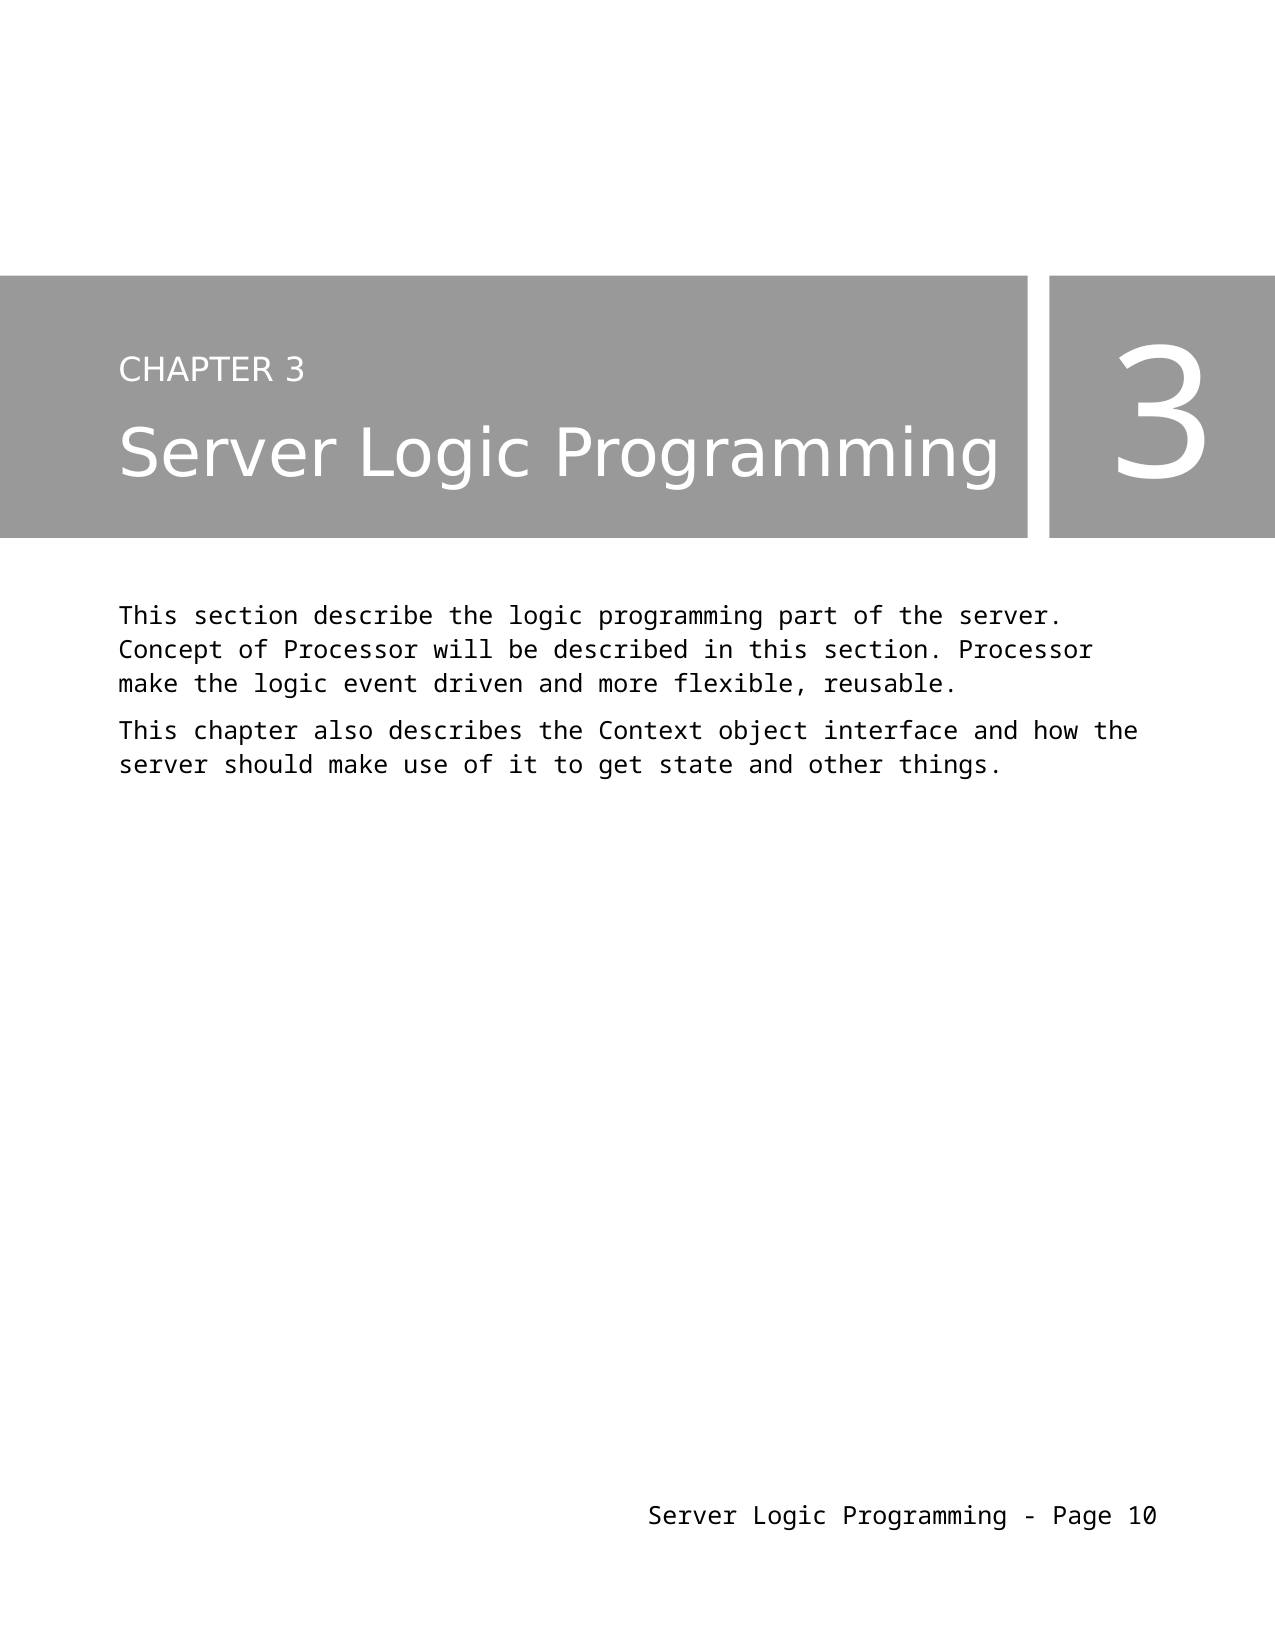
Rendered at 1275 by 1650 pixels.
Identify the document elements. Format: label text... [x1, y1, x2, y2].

text This chapter also describes the Context object interface and how the server should make use of it to get state and other things. [118, 713, 1157, 781]
text This section describe the logic programming part of the server. Concept of Processor will be described in this section. Processor make the logic event driven and more flexible, reusable. [118, 598, 1157, 700]
